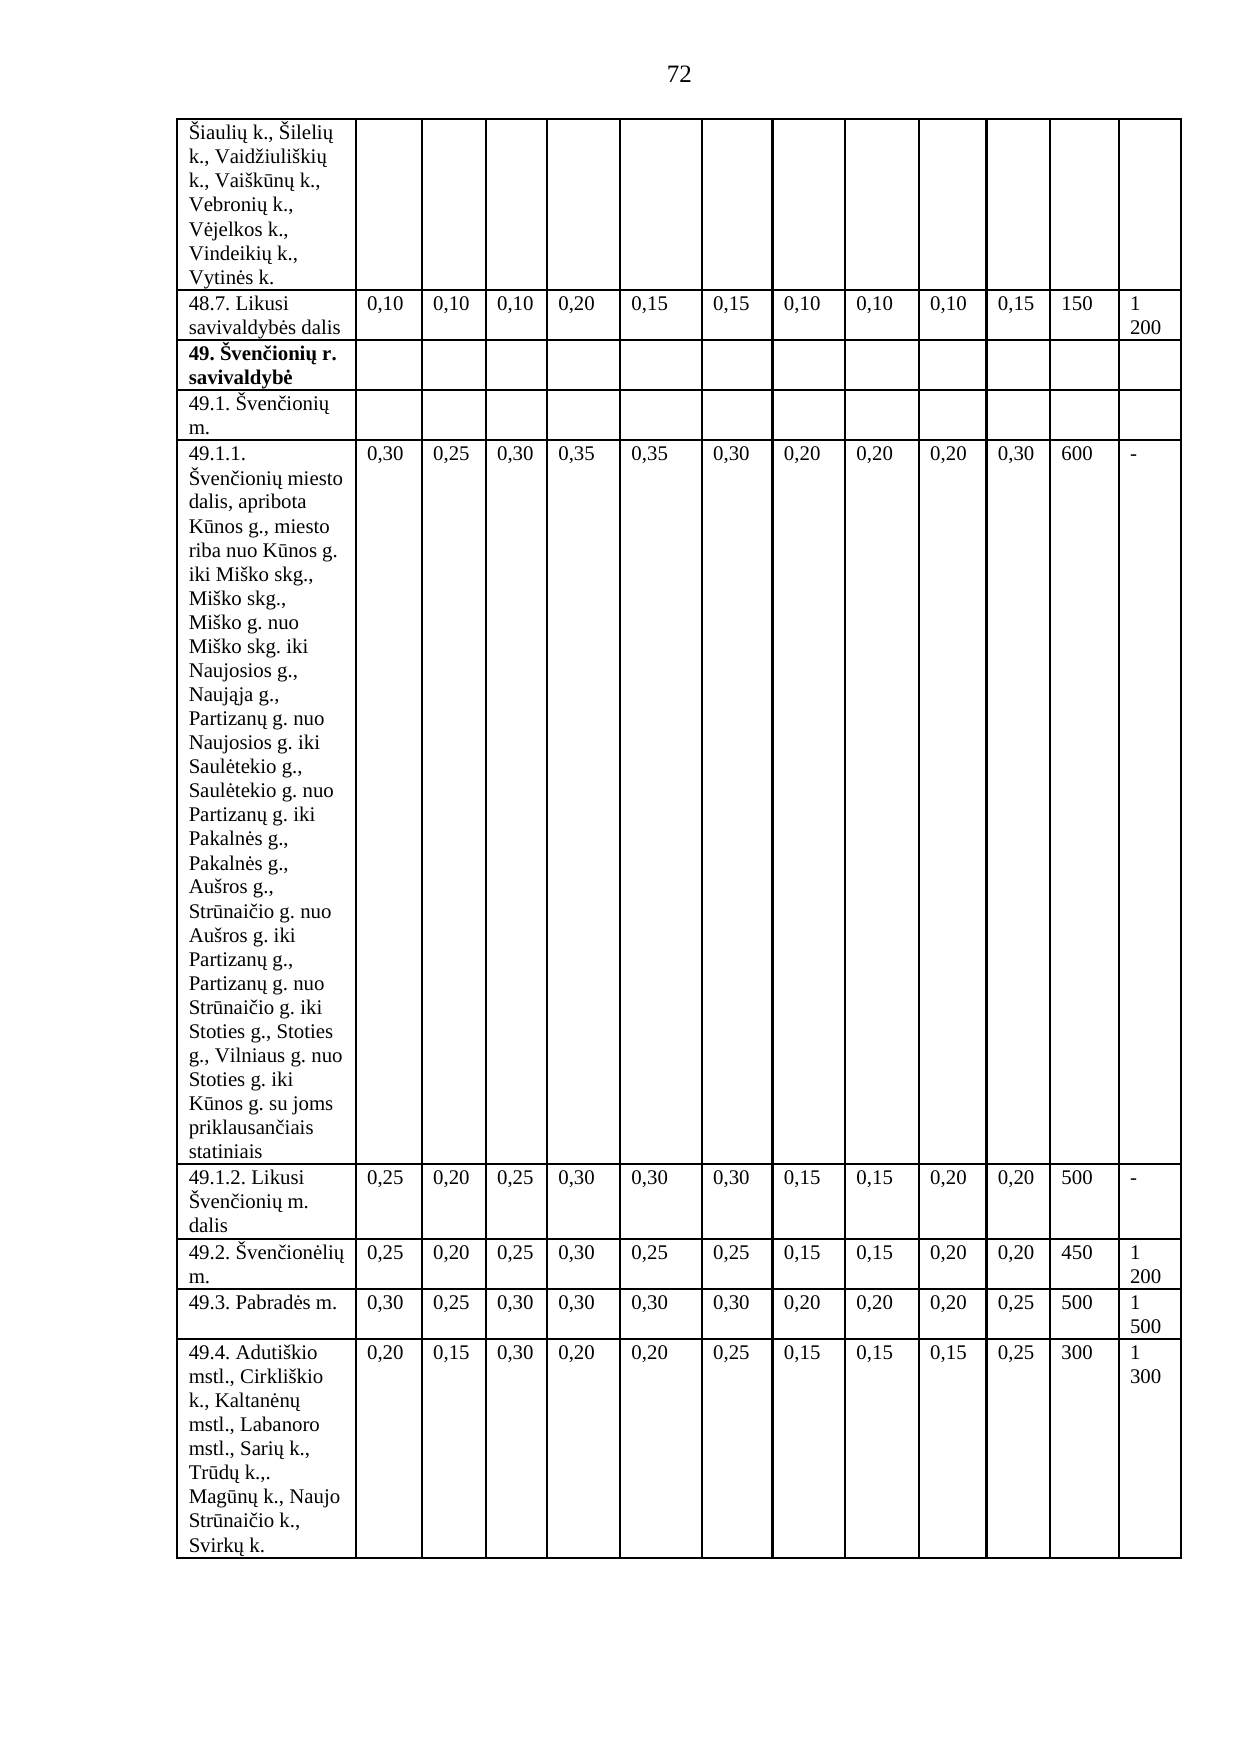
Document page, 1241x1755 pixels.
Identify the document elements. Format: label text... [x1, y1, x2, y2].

table_cell [846, 391, 918, 439]
table_cell [621, 120, 701, 289]
table_cell 0,30 [487, 441, 546, 1163]
table_cell [621, 341, 701, 389]
table_cell 49. Švenčionių r. savivaldybė [178, 341, 355, 389]
table_cell [703, 391, 771, 439]
table_cell 49.1.2. Likusi Švenčionių m. dalis [178, 1165, 355, 1237]
table_cell [1051, 120, 1118, 289]
table_cell [846, 120, 918, 289]
table_cell 0,10 [920, 291, 985, 339]
table_cell 0,25 [988, 1290, 1049, 1338]
table_cell 1 200 [1120, 291, 1180, 339]
table_cell 0,15 [988, 291, 1049, 339]
table_cell [920, 341, 985, 389]
table_cell 0,15 [423, 1340, 485, 1557]
table_cell 0,20 [846, 1290, 918, 1338]
table_cell 0,30 [357, 1290, 421, 1338]
table_cell 0,25 [703, 1240, 771, 1288]
table_cell [357, 341, 421, 389]
table_cell 0,30 [487, 1290, 546, 1338]
table_cell [1051, 391, 1118, 439]
table_cell [920, 120, 985, 289]
table_cell 0,15 [621, 291, 701, 339]
table_cell 49.1. Švenčionių m. [178, 391, 355, 439]
table_cell - [1120, 1165, 1180, 1237]
table_cell 0,25 [423, 1290, 485, 1338]
table_cell 49.1.1. Švenčionių miesto dalis, apribota Kūnos g., miesto riba nuo Kūnos g. iki Miško skg., Miško skg., Miško g. nuo Miško skg. iki Naujosios g., Naująja g., Partizanų g. nuo Naujosios g. iki Saulėtekio g., Saulėtekio g. nuo Partizanų g. iki Pakalnės g., Pakalnės g., Aušros g., Strūnaičio g. nuo Aušros g. iki Partizanų g., Partizanų g. nuo Strūnaičio g. iki Stoties g., Stoties g., Vilniaus g. nuo Stoties g. iki Kūnos g. su joms priklausančiais statiniais [178, 441, 355, 1163]
table_cell 0,25 [487, 1165, 546, 1237]
table_cell 0,20 [988, 1240, 1049, 1288]
table_cell 0,20 [423, 1240, 485, 1288]
table_cell 0,30 [988, 441, 1049, 1163]
table_cell [703, 120, 771, 289]
table_cell 0,20 [988, 1165, 1049, 1237]
table_cell [621, 391, 701, 439]
table_cell 0,10 [487, 291, 546, 339]
table_cell [1120, 391, 1180, 439]
table_cell [988, 391, 1049, 439]
table_cell [487, 341, 546, 389]
table_cell 0,30 [548, 1165, 619, 1237]
table_cell 0,20 [548, 291, 619, 339]
table_cell [548, 341, 619, 389]
table_cell 0,15 [920, 1340, 985, 1557]
table_cell 0,10 [774, 291, 844, 339]
table_cell 1 300 [1120, 1340, 1180, 1557]
table_cell 0,30 [548, 1290, 619, 1338]
table_cell 49.4. Adutiškio mstl., Cirkliškio k., Kaltanėnų mstl., Labanoro mstl., Sarių k., Trūdų k.,. Magūnų k., Naujo Strūnaičio k., Svirkų k. [178, 1340, 355, 1557]
table_cell [774, 391, 844, 439]
table_cell 0,30 [621, 1290, 701, 1338]
table_cell [548, 120, 619, 289]
table_cell [548, 391, 619, 439]
table_cell 49.3. Pabradės m. [178, 1290, 355, 1338]
table_cell [920, 391, 985, 439]
table_cell [774, 341, 844, 389]
table_cell 0,15 [774, 1165, 844, 1237]
table_cell 450 [1051, 1240, 1118, 1288]
table_cell 0,25 [357, 1240, 421, 1288]
table_cell [1120, 341, 1180, 389]
table_cell 0,20 [423, 1165, 485, 1237]
table_cell 0,30 [703, 441, 771, 1163]
table_cell - [1120, 441, 1180, 1163]
table_cell [487, 120, 546, 289]
table_cell 1 200 [1120, 1240, 1180, 1288]
table_cell 0,20 [920, 441, 985, 1163]
table_cell 300 [1051, 1340, 1118, 1557]
table_cell [988, 120, 1049, 289]
table_cell 0,20 [548, 1340, 619, 1557]
table_cell 0,15 [846, 1240, 918, 1288]
table_cell 0,10 [357, 291, 421, 339]
table_cell 0,25 [357, 1165, 421, 1237]
table_cell 0,25 [621, 1240, 701, 1288]
table_cell 0,15 [774, 1240, 844, 1288]
table_cell 0,20 [621, 1340, 701, 1557]
table_cell 0,30 [487, 1340, 546, 1557]
table_cell 150 [1051, 291, 1118, 339]
table_cell 0,10 [423, 291, 485, 339]
table_cell 0,25 [423, 441, 485, 1163]
table_cell 0,20 [846, 441, 918, 1163]
table_cell 0,20 [357, 1340, 421, 1557]
table_cell 0,35 [548, 441, 619, 1163]
table_cell 0,15 [703, 291, 771, 339]
table_cell [357, 391, 421, 439]
table_cell [423, 391, 485, 439]
table_cell 0,20 [774, 441, 844, 1163]
table_cell 600 [1051, 441, 1118, 1163]
table_cell 0,30 [357, 441, 421, 1163]
table_cell [846, 341, 918, 389]
table_cell 0,30 [703, 1165, 771, 1237]
table_cell [774, 120, 844, 289]
table_cell 0,20 [774, 1290, 844, 1338]
table_cell Šiaulių k., Šilelių k., Vaidžiuliškių k., Vaiškūnų k., Vebronių k., Vėjelkos k., Vindeikių k., Vytinės k. [178, 120, 355, 289]
table_cell 0,20 [920, 1240, 985, 1288]
table_cell 500 [1051, 1290, 1118, 1338]
table_cell 0,30 [703, 1290, 771, 1338]
table_cell [703, 341, 771, 389]
table_cell [1120, 120, 1180, 289]
table_cell 48.7. Likusi savivaldybės dalis [178, 291, 355, 339]
table_cell 0,35 [621, 441, 701, 1163]
table_cell [1051, 341, 1118, 389]
table_cell 0,20 [920, 1165, 985, 1237]
table_cell 0,15 [774, 1340, 844, 1557]
table_cell [487, 391, 546, 439]
table_cell 0,30 [548, 1240, 619, 1288]
table_cell 0,15 [846, 1165, 918, 1237]
table_cell 1 500 [1120, 1290, 1180, 1338]
table_cell 0,20 [920, 1290, 985, 1338]
table_cell [988, 341, 1049, 389]
table_cell 49.2. Švenčionėlių m. [178, 1240, 355, 1288]
table_cell 0,25 [988, 1340, 1049, 1557]
table_cell [357, 120, 421, 289]
table_cell 0,25 [703, 1340, 771, 1557]
table_cell 0,10 [846, 291, 918, 339]
table_cell 0,15 [846, 1340, 918, 1557]
table_cell 0,25 [487, 1240, 546, 1288]
table_cell 500 [1051, 1165, 1118, 1237]
table_cell [423, 120, 485, 289]
table_cell [423, 341, 485, 389]
table_cell 0,30 [621, 1165, 701, 1237]
